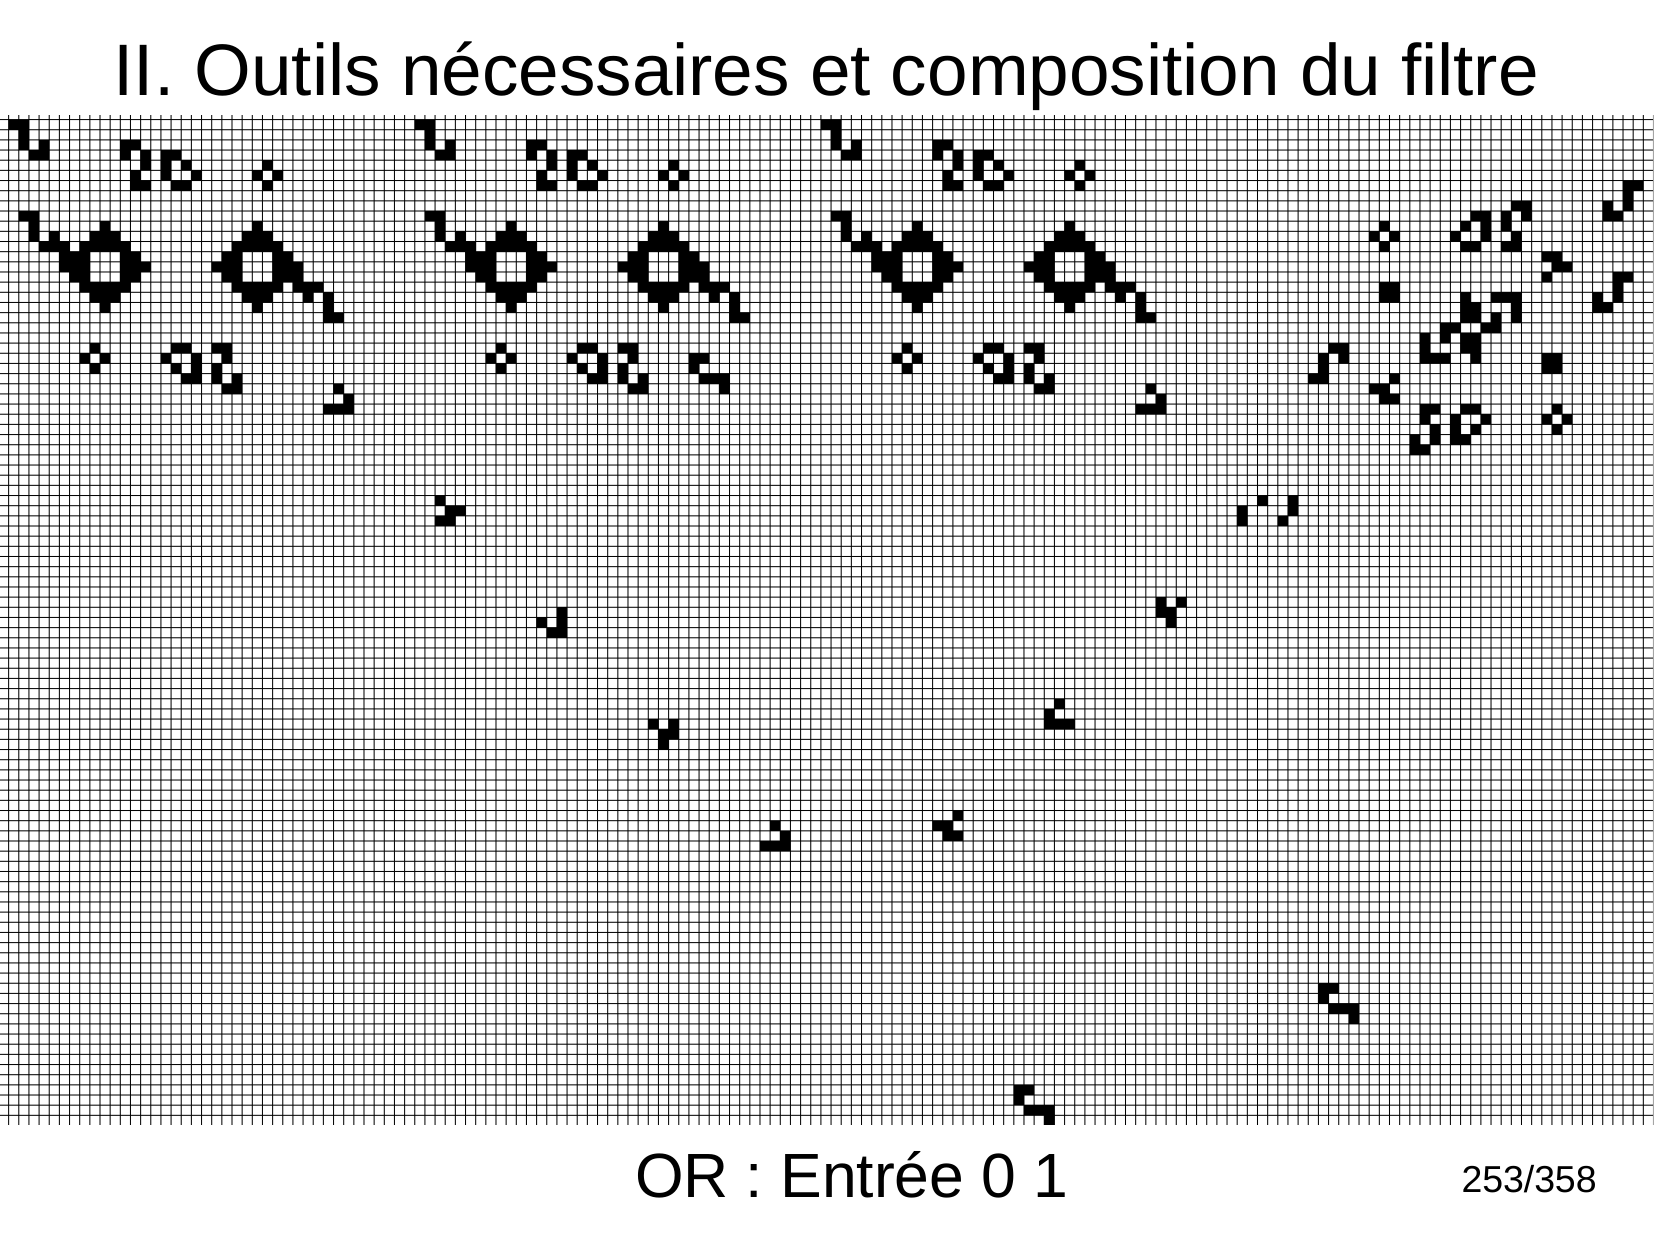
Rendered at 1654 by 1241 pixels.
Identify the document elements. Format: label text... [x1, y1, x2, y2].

title II. Outils nécessaires et composition du filtre [82, 0, 1571, 174]
text_box OR : Entrée 0 1 [620, 1133, 1084, 1219]
text_box <number>/358 [1446, 1151, 1654, 1209]
picture [0, 115, 1654, 1125]
